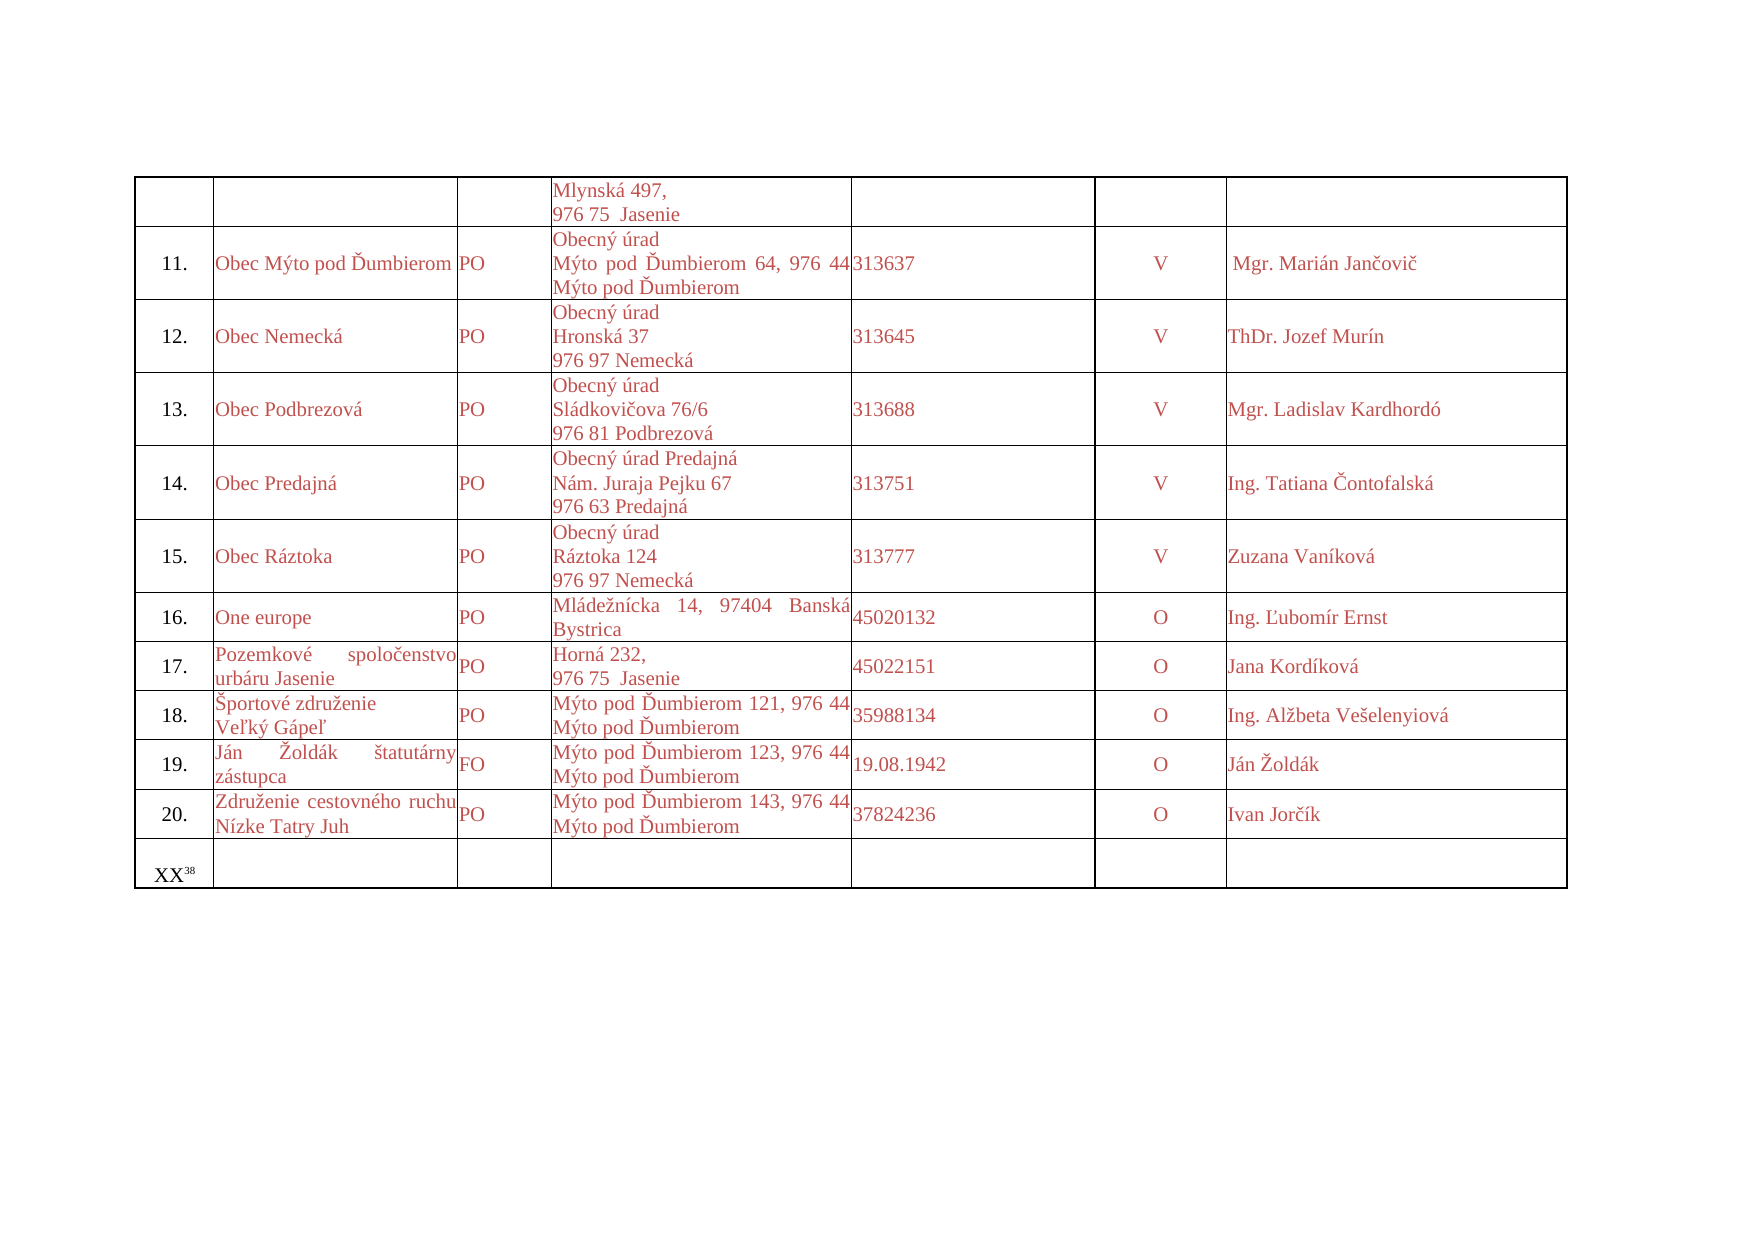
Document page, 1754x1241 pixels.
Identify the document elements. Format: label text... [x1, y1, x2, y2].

table_cell PO [458, 642, 551, 690]
table_cell O [1096, 691, 1226, 739]
table_cell O [1096, 642, 1226, 690]
table_cell 16. [136, 593, 213, 641]
table_cell Obec Podbrezová [214, 373, 457, 445]
table_cell Obec Ráztoka [214, 520, 457, 592]
table_cell 45020132 [852, 593, 1094, 641]
table_cell 12. [136, 300, 213, 372]
table_cell 11. [136, 227, 213, 299]
table_cell [458, 178, 551, 226]
table_cell [1096, 839, 1226, 887]
table_cell [1096, 178, 1226, 226]
table_cell 15. [136, 520, 213, 592]
table_cell ThDr. Jozef Murín [1227, 300, 1566, 372]
table_cell 37824236 [852, 790, 1094, 838]
table_cell Ing. Ľubomír Ernst [1227, 593, 1566, 641]
table_cell 19.08.1942 [852, 740, 1094, 788]
table_cell PO [458, 227, 551, 299]
table_cell PO [458, 300, 551, 372]
table_cell Športové združenie Veľký Gápeľ [214, 691, 457, 739]
table_cell Združenie cestovného ruchu Nízke Tatry Juh [214, 790, 457, 838]
table_cell 313645 [852, 300, 1094, 372]
table_cell Obecný úrad Predajná Nám. Juraja Pejku 67 976 63 Predajná [552, 446, 851, 518]
table_cell Obec Predajná [214, 446, 457, 518]
table_cell 18. [136, 691, 213, 739]
table_cell [136, 178, 213, 226]
table_cell PO [458, 373, 551, 445]
table_cell Mgr. Marián Jančovič [1227, 227, 1566, 299]
table_cell 313688 [852, 373, 1094, 445]
table_cell 13. [136, 373, 213, 445]
table_cell Obecný úrad Hronská 37 976 97 Nemecká [552, 300, 851, 372]
table_cell Mýto pod Ďumbierom 143, 976 44 Mýto pod Ďumbierom [552, 790, 851, 838]
table_cell O [1096, 593, 1226, 641]
table_cell PO [458, 446, 551, 518]
table_cell Horná 232, 976 75 Jasenie [552, 642, 851, 690]
table_cell Mýto pod Ďumbierom 123, 976 44 Mýto pod Ďumbierom [552, 740, 851, 788]
table_cell Obecný úrad Sládkovičova 76/6 976 81 Podbrezová [552, 373, 851, 445]
table_cell Obec Mýto pod Ďumbierom [214, 227, 457, 299]
table_cell [214, 178, 457, 226]
table_cell PO [458, 520, 551, 592]
table_cell PO [458, 593, 551, 641]
table_cell PO [458, 790, 551, 838]
table_cell [214, 839, 457, 887]
table_cell 35988134 [852, 691, 1094, 739]
table_cell 19. [136, 740, 213, 788]
table_cell V [1096, 227, 1226, 299]
table_cell Pozemkové spoločenstvo urbáru Jasenie [214, 642, 457, 690]
table_cell Zuzana Vaníková [1227, 520, 1566, 592]
table_cell [852, 839, 1094, 887]
table_cell Ing. Alžbeta Vešelenyiová [1227, 691, 1566, 739]
table_cell 313751 [852, 446, 1094, 518]
table_cell 17. [136, 642, 213, 690]
table_cell O [1096, 790, 1226, 838]
table_cell [458, 839, 551, 887]
table_cell Obecný úrad Mýto pod Ďumbierom 64, 976 44 Mýto pod Ďumbierom [552, 227, 851, 299]
table_cell Ivan Jorčík [1227, 790, 1566, 838]
table_cell One europe [214, 593, 457, 641]
table_cell Mládežnícka 14, 97404 Banská Bystrica [552, 593, 851, 641]
table_cell V [1096, 300, 1226, 372]
table_cell [1227, 178, 1566, 226]
table_cell Obecný úrad Ráztoka 124 976 97 Nemecká [552, 520, 851, 592]
table_cell XX38 [136, 839, 213, 887]
table_cell Mgr. Ladislav Kardhordó [1227, 373, 1566, 445]
table_cell O [1096, 740, 1226, 788]
table_cell Jana Kordíková [1227, 642, 1566, 690]
table_cell 45022151 [852, 642, 1094, 690]
table_cell Mlynská 497, 976 75 Jasenie [552, 178, 851, 226]
table_cell Ján Žoldák štatutárny zástupca [214, 740, 457, 788]
table_cell PO [458, 691, 551, 739]
table_cell [1227, 839, 1566, 887]
table_cell FO [458, 740, 551, 788]
table_cell V [1096, 520, 1226, 592]
table_cell 313777 [852, 520, 1094, 592]
table_cell Mýto pod Ďumbierom 121, 976 44 Mýto pod Ďumbierom [552, 691, 851, 739]
table_cell Obec Nemecká [214, 300, 457, 372]
table_cell V [1096, 373, 1226, 445]
table_cell [552, 839, 851, 887]
table_cell 20. [136, 790, 213, 838]
table_cell Ján Žoldák [1227, 740, 1566, 788]
table_cell 14. [136, 446, 213, 518]
table_cell 313637 [852, 227, 1094, 299]
table_cell V [1096, 446, 1226, 518]
table_cell Ing. Tatiana Čontofalská [1227, 446, 1566, 518]
table_cell [852, 178, 1094, 226]
